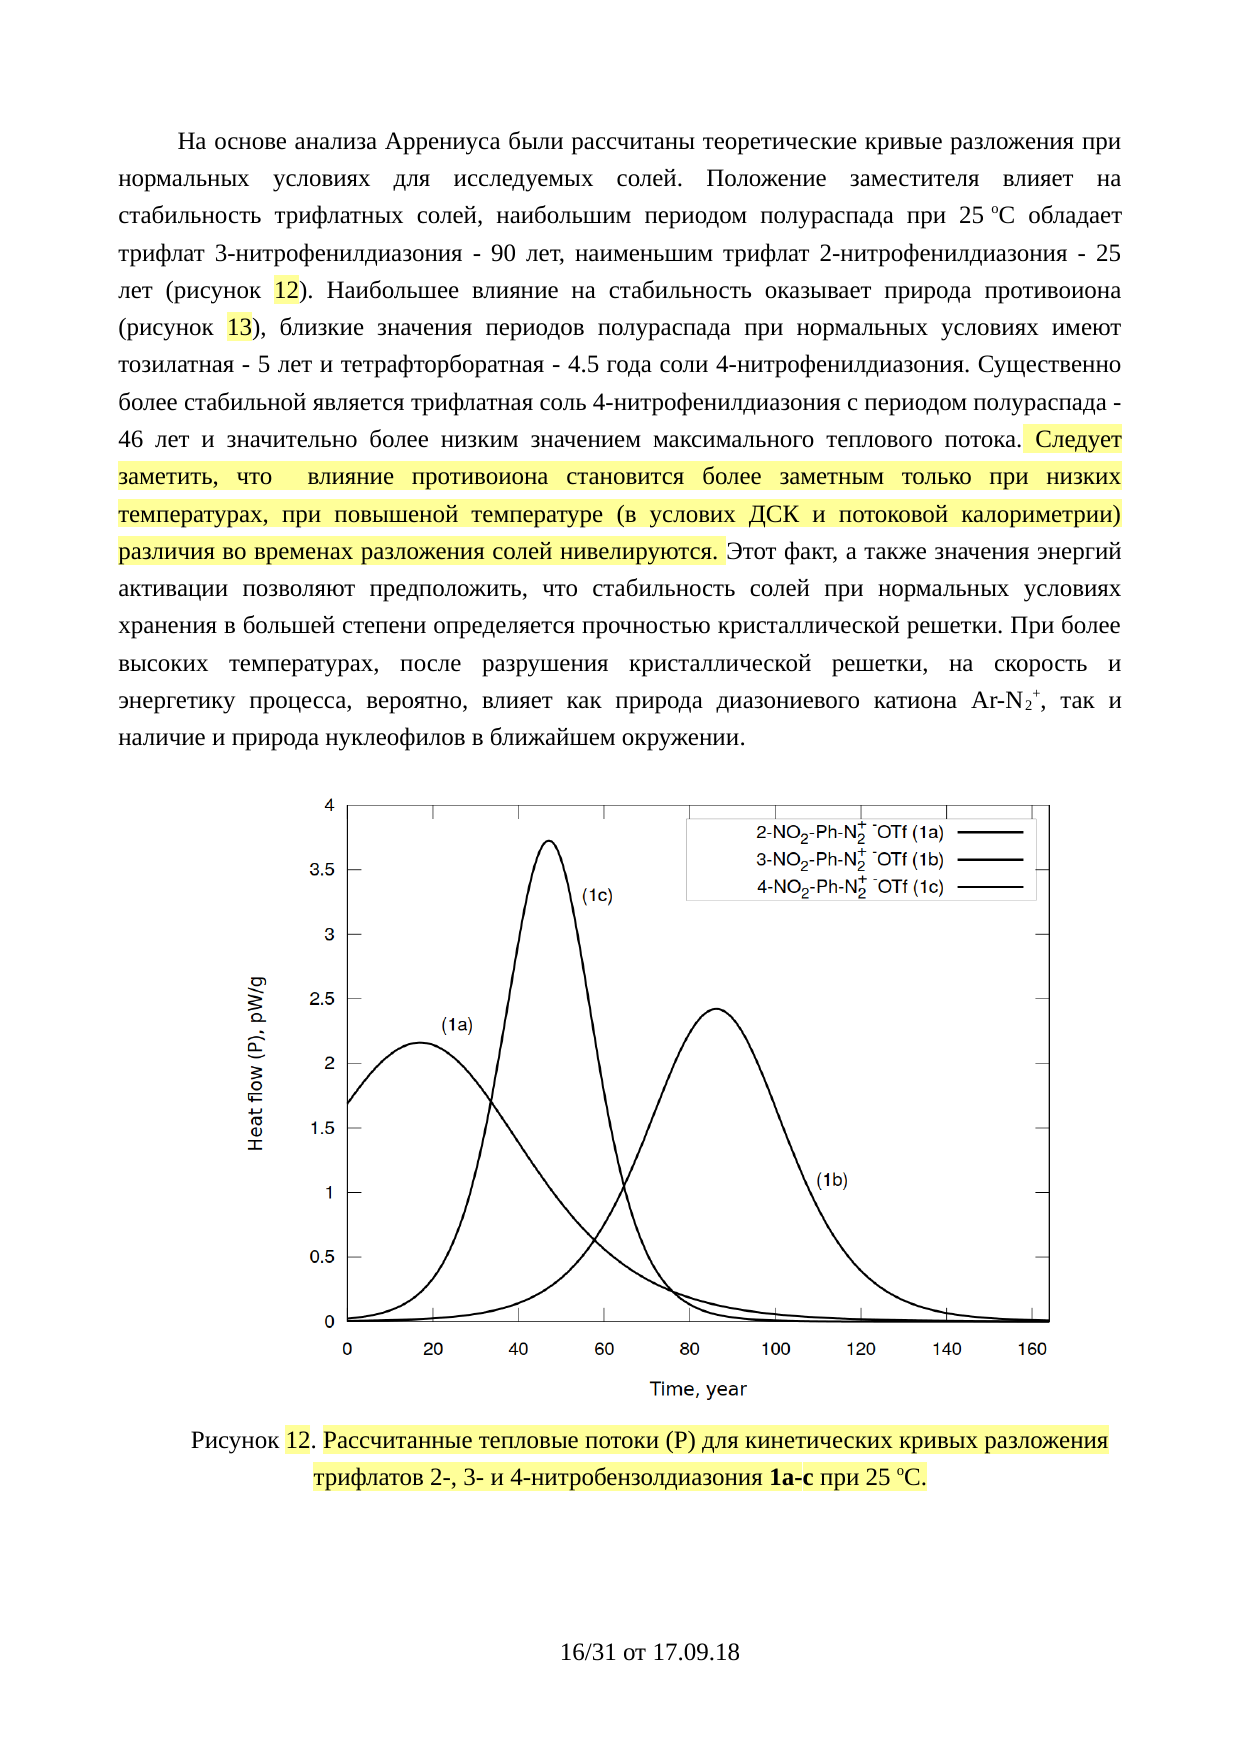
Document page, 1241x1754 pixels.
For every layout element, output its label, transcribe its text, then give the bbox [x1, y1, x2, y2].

text Рисунок 12. Рассчитанные тепловые потоки (P) для кинетических кривых разложения трифлатов 2-, 3- и 4-нитробензолдиазония 1a-c при 25 оС. [118, 1425, 1122, 1491]
picture [241, 797, 1055, 1405]
text На основе анализа Аррениуса были рассчитаны теоретические кривые разложения при нормальных условиях для исследуемых солей. Положение заместителя влияет на стабильность трифлатных солей, наибольшим периодом полураспада при 25 oC обладает трифлат 3-нитрофенилдиазония - 90 лет, наименьшим трифлат 2-нитрофенилдиазония - 25 лет (рисунок 12). Наибольшее влияние на стабильность оказывает природа противоиона (рисунок 13), близкие значения периодов полураспада при нормальных условиях имеют тозилатная - 5 лет и тетрафторборатная - 4.5 года соли 4-нитрофенилдиазония. Существенно более стабильной является трифлатная соль 4-нитрофенилдиазония с периодом полураспада - 46 лет и значительно более низким значением максимального теплового потока. Следует заметить, что влияние противоиона становится более заметным только при низких температурах, при повышеной температуре (в услових ДСК и потоковой калориметрии) различия во временах разложения солей нивелируются. Этот факт, а также значения энергий активации позволяют предположить, что стабильность солей при нормальных условиях хранения в большей степени определяется прочностью кристаллической решетки. При более высоких температурах, после разрушения кристаллической решетки, на скорость и энергетику процесса, вероятно, влияет как природа диазониевого катиона Ar-N2+, так и наличие и природа нуклеофилов в ближайшем окружении. [118, 126, 1122, 751]
